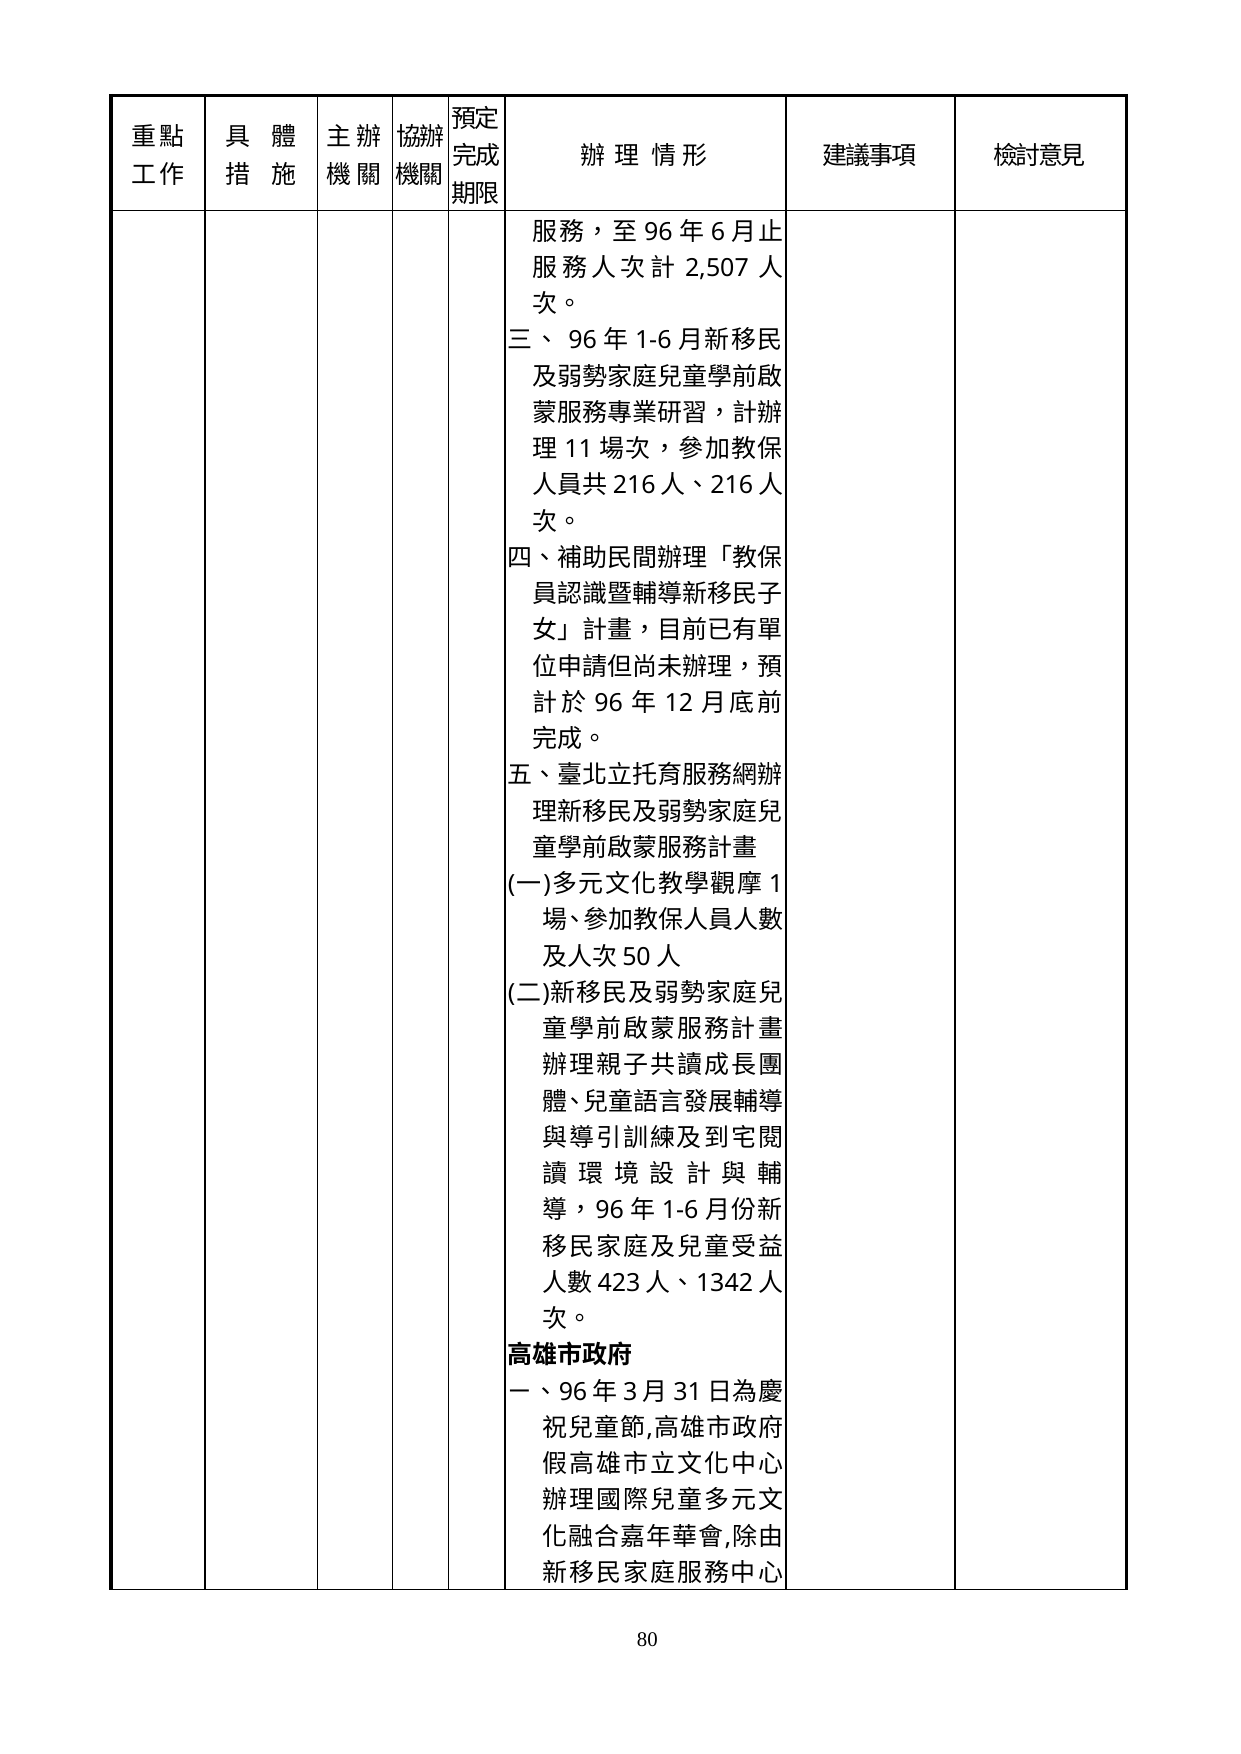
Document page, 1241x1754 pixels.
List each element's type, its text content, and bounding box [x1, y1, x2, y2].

table_header 辦 理 情 形 [506, 97, 785, 209]
table_header 重點工作 [113, 97, 204, 209]
table_header 預定 完成期限 [449, 97, 504, 209]
table_cell [318, 211, 392, 1589]
table_cell [393, 211, 448, 1589]
table_header 檢討意見 [956, 97, 1125, 209]
table_cell [449, 211, 504, 1589]
table_cell [787, 211, 954, 1589]
table_cell [113, 211, 204, 1589]
table_header 協辦機關 [393, 97, 448, 209]
table_cell [206, 211, 317, 1589]
table_cell 服務，至96年6月止服務人次計2,507人次。 三、 96年1-6月新移民及弱勢家庭兒童學前啟蒙服務專業研習，計辦理11場次，參加教保人員共216人、216人次。 四、補助民間辦理「教保員認識暨輔導新移民子女」計畫，目前已有單位申請但尚未辦理，預計於96年12月底前完成。 五、臺北立托育服務網辦理新移民及弱勢家庭兒童學前啟蒙服務計畫 (一)多元文化教學觀摩1場、參加教保人員人數及人次50人 (二)新移民及弱勢家庭兒童學前啟蒙服務計畫辦理親子共讀成長團體、兒童語言發展輔導與導引訓練及到宅閱讀環境設計與輔導，96年1-6月份新移民家庭及兒童受益人數423人、1342人次。 高雄市政府 ㄧ、96年3月31日為慶祝兒童節,高雄市政府假高雄市立文化中心辦理國際兒童多元文化融合嘉年華會,除由新移民家庭服務中心 [506, 211, 785, 1589]
table_cell [956, 211, 1125, 1589]
table_header 建議事項 [787, 97, 954, 209]
table_header 具體 措施 [206, 97, 317, 209]
table_header 主 辦 機 關 [318, 97, 392, 209]
